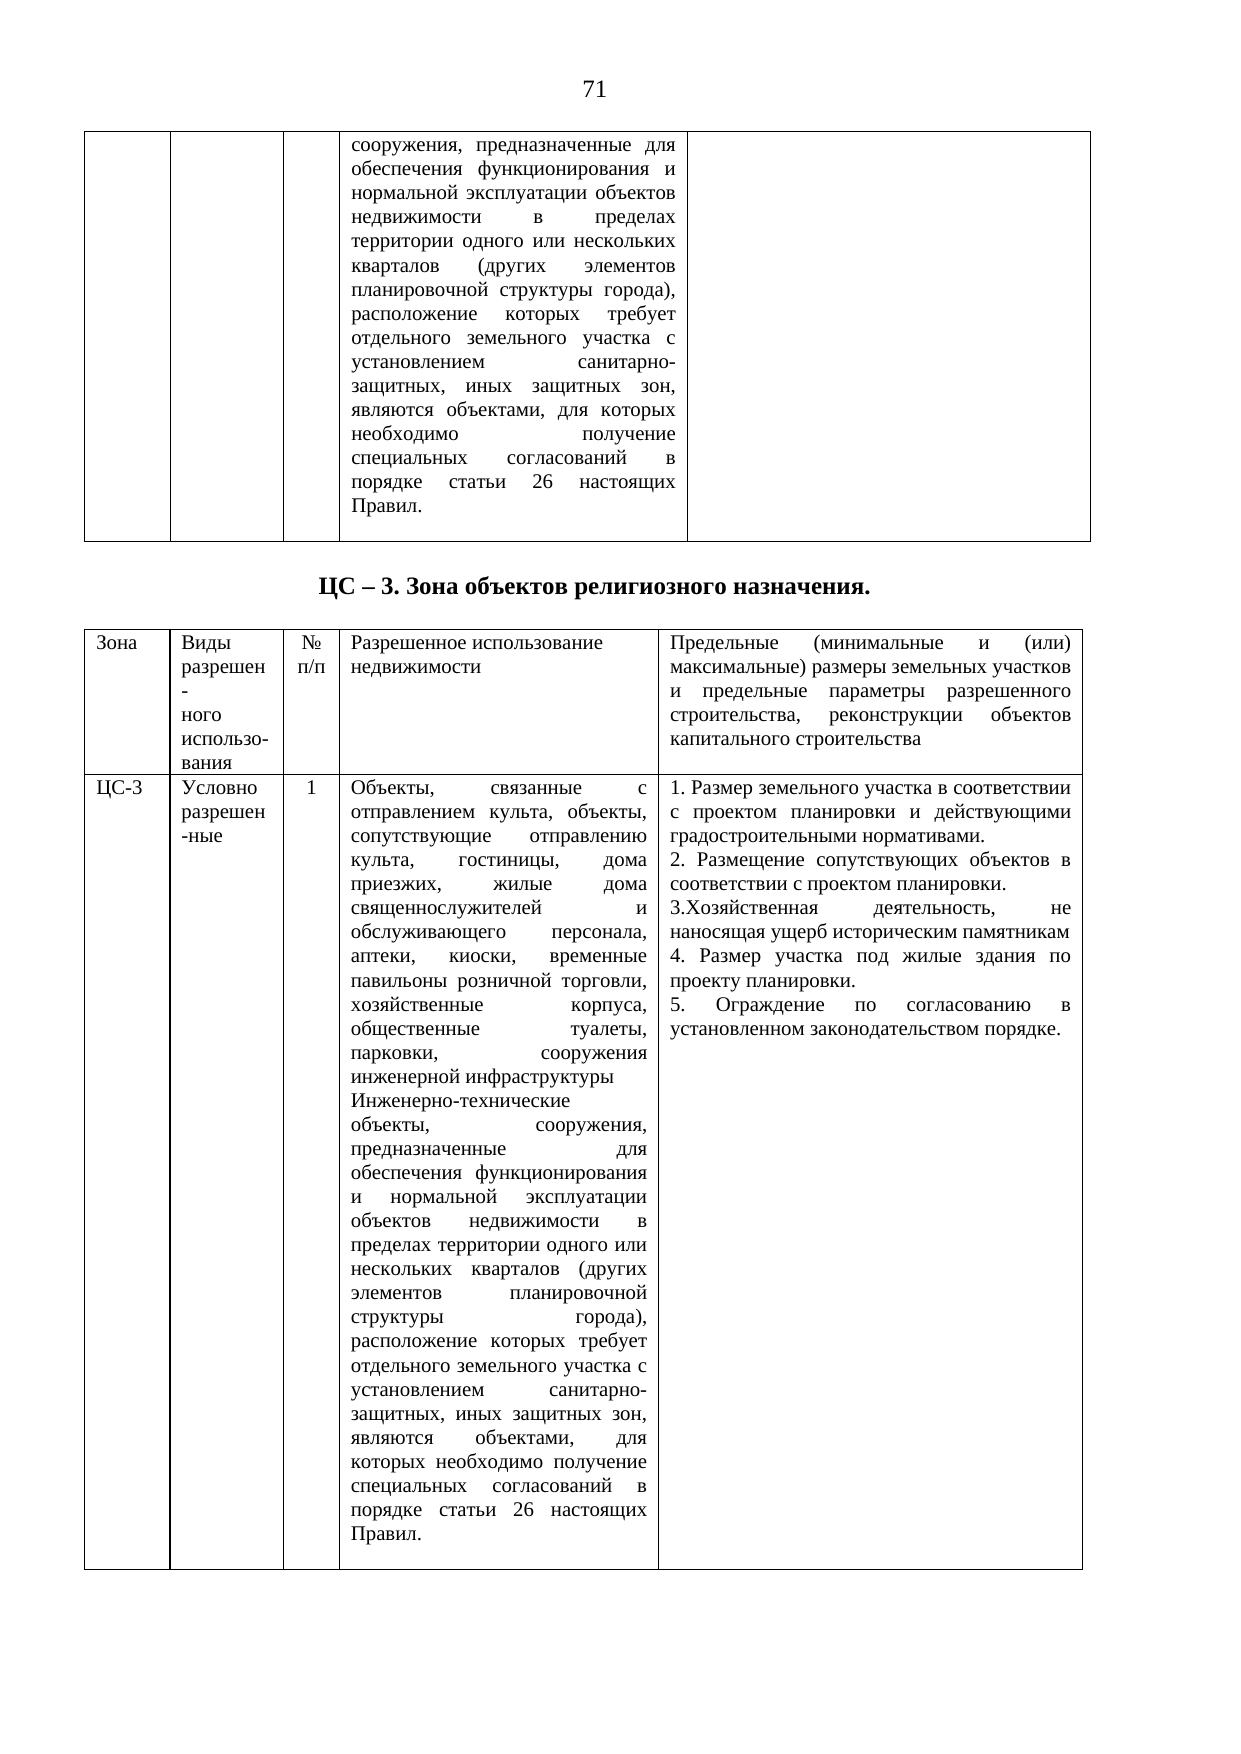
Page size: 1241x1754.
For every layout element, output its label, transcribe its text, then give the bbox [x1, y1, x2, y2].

table_cell Условно разрешен-ные [171, 775, 283, 1569]
table_cell 1. Размер земельного участка в соответствии с проектом планировки и действующими градостроительными нормативами. 2. Размещение сопутствующих объектов в соответствии с проектом планировки. 3.Хозяйственная деятельность, не наносящая ущерб историческим памятникам 4. Размер участка под жилые здания по проекту планировки. 5. Ограждение по согласованию в установленном законодательством порядке. [659, 775, 1082, 1569]
table_cell Объекты, связанные с отправлением культа, объекты, сопутствующие отправлению культа, гостиницы, дома приезжих, жилые дома священнослужителей и обслуживающего персонала, аптеки, киоски, временные павильоны розничной торговли, хозяйственные корпуса, общественные туалеты, парковки, сооружения инженерной инфраструктуры Инженерно-технические объекты, сооружения, предназначенные для обеспечения функционирования и нормальной эксплуатации объектов недвижимости в пределах территории одного или нескольких кварталов (других элементов планировочной структуры города), расположение которых требует отдельного земельного участка с установлением санитарно-защитных, иных защитных зон, являются объектами, для которых необходимо получение специальных согласований в порядке статьи 26 настоящих Правил. [340, 775, 658, 1569]
table_header Зона [85, 630, 169, 774]
table_cell 1 [284, 775, 339, 1569]
table_header Разрешенное использование недвижимости [340, 630, 658, 774]
table_header Предельные (минимальные и (или) максимальные) размеры земельных участков и предельные параметры разрешенного строительства, реконструкции объектов капитального строительства [659, 630, 1082, 774]
text ЦС – 3. Зона объектов религиозного назначения. [96, 571, 1092, 600]
table_cell [688, 132, 1090, 541]
table_cell сооружения, предназначенные для обеспечения функционирования и нормальной эксплуатации объектов недвижимости в пределах территории одного или нескольких кварталов (других элементов планировочной структуры города), расположение которых требует отдельного земельного участка с установлением санитарно-защитных, иных защитных зон, являются объектами, для которых необходимо получение специальных согласований в порядке статьи 26 настоящих Правил. [340, 132, 687, 541]
table_cell [171, 132, 283, 541]
table_cell [85, 132, 170, 541]
table_cell [284, 132, 339, 541]
table_cell ЦС-3 [85, 775, 169, 1569]
table_header № п/п [284, 630, 339, 774]
table_header Виды разрешен- ного использо-вания [171, 630, 283, 774]
